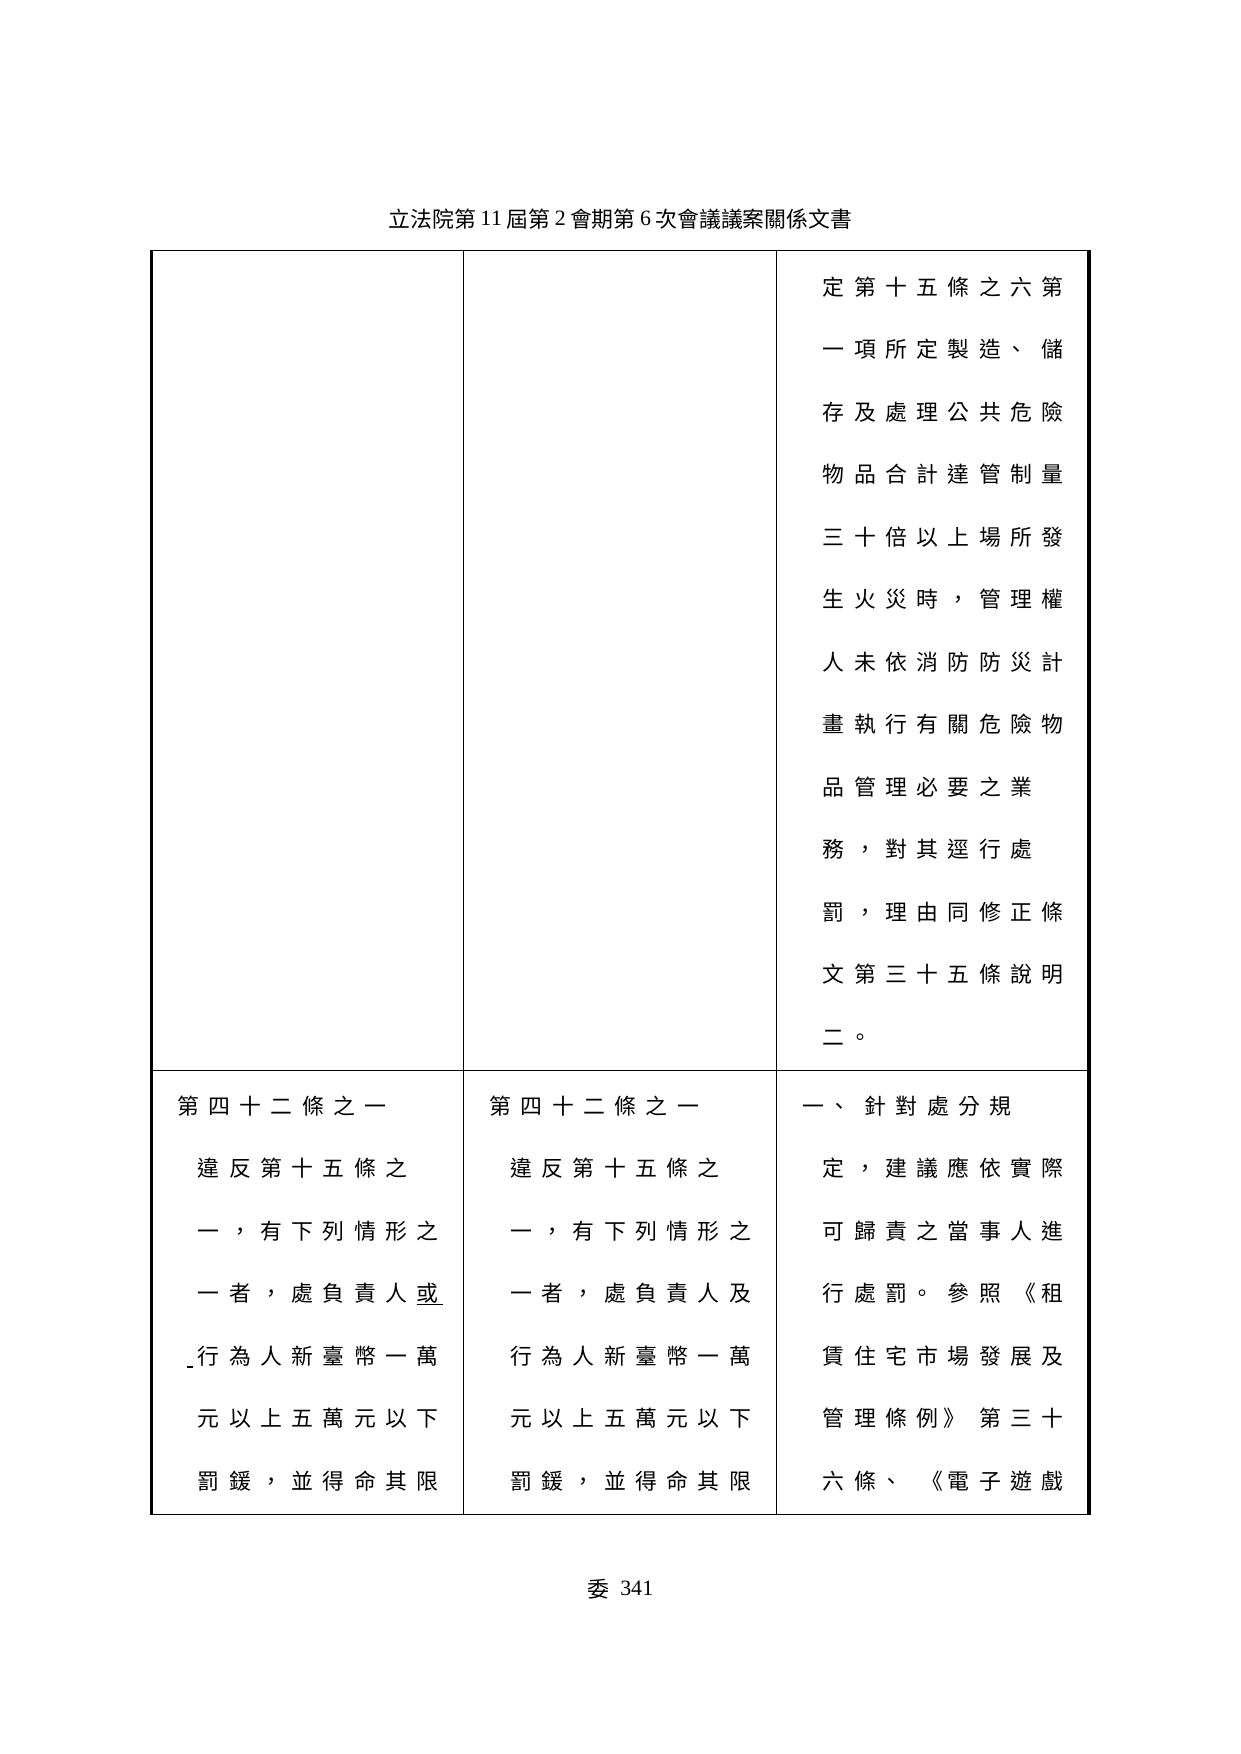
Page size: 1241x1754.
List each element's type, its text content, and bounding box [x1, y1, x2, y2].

table_cell 定第十五條之六第一項所定製造、儲存及處理公共危險物品合計達管制量三十倍以上場所發生火災時，管理權人未依消防防災計畫執行有關危險物品管理必要之業務，對其逕行處罰，理由同修正條文第三十五條說明二。 [777, 251, 1087, 1069]
table_cell 一、針對處分規定，建議應依實際可歸責之當事人進行處罰。參照《租賃住宅市場發展及管理條例》第三十六條、《電子遊戲 [777, 1071, 1087, 1514]
table_cell [464, 251, 776, 1069]
table_cell [153, 251, 463, 1069]
table_cell 第四十二條之一 違反第十五條之一，有下列情形之一者，處負責人及行為人新臺幣一萬元以上五萬元以下罰鍰，並得命其限 [464, 1071, 776, 1514]
table_cell 第四十二條之一 違反第十五條之一，有下列情形之一者，處負責人或行為人新臺幣一萬元以上五萬元以下罰鍰，並得命其限 [153, 1071, 463, 1514]
